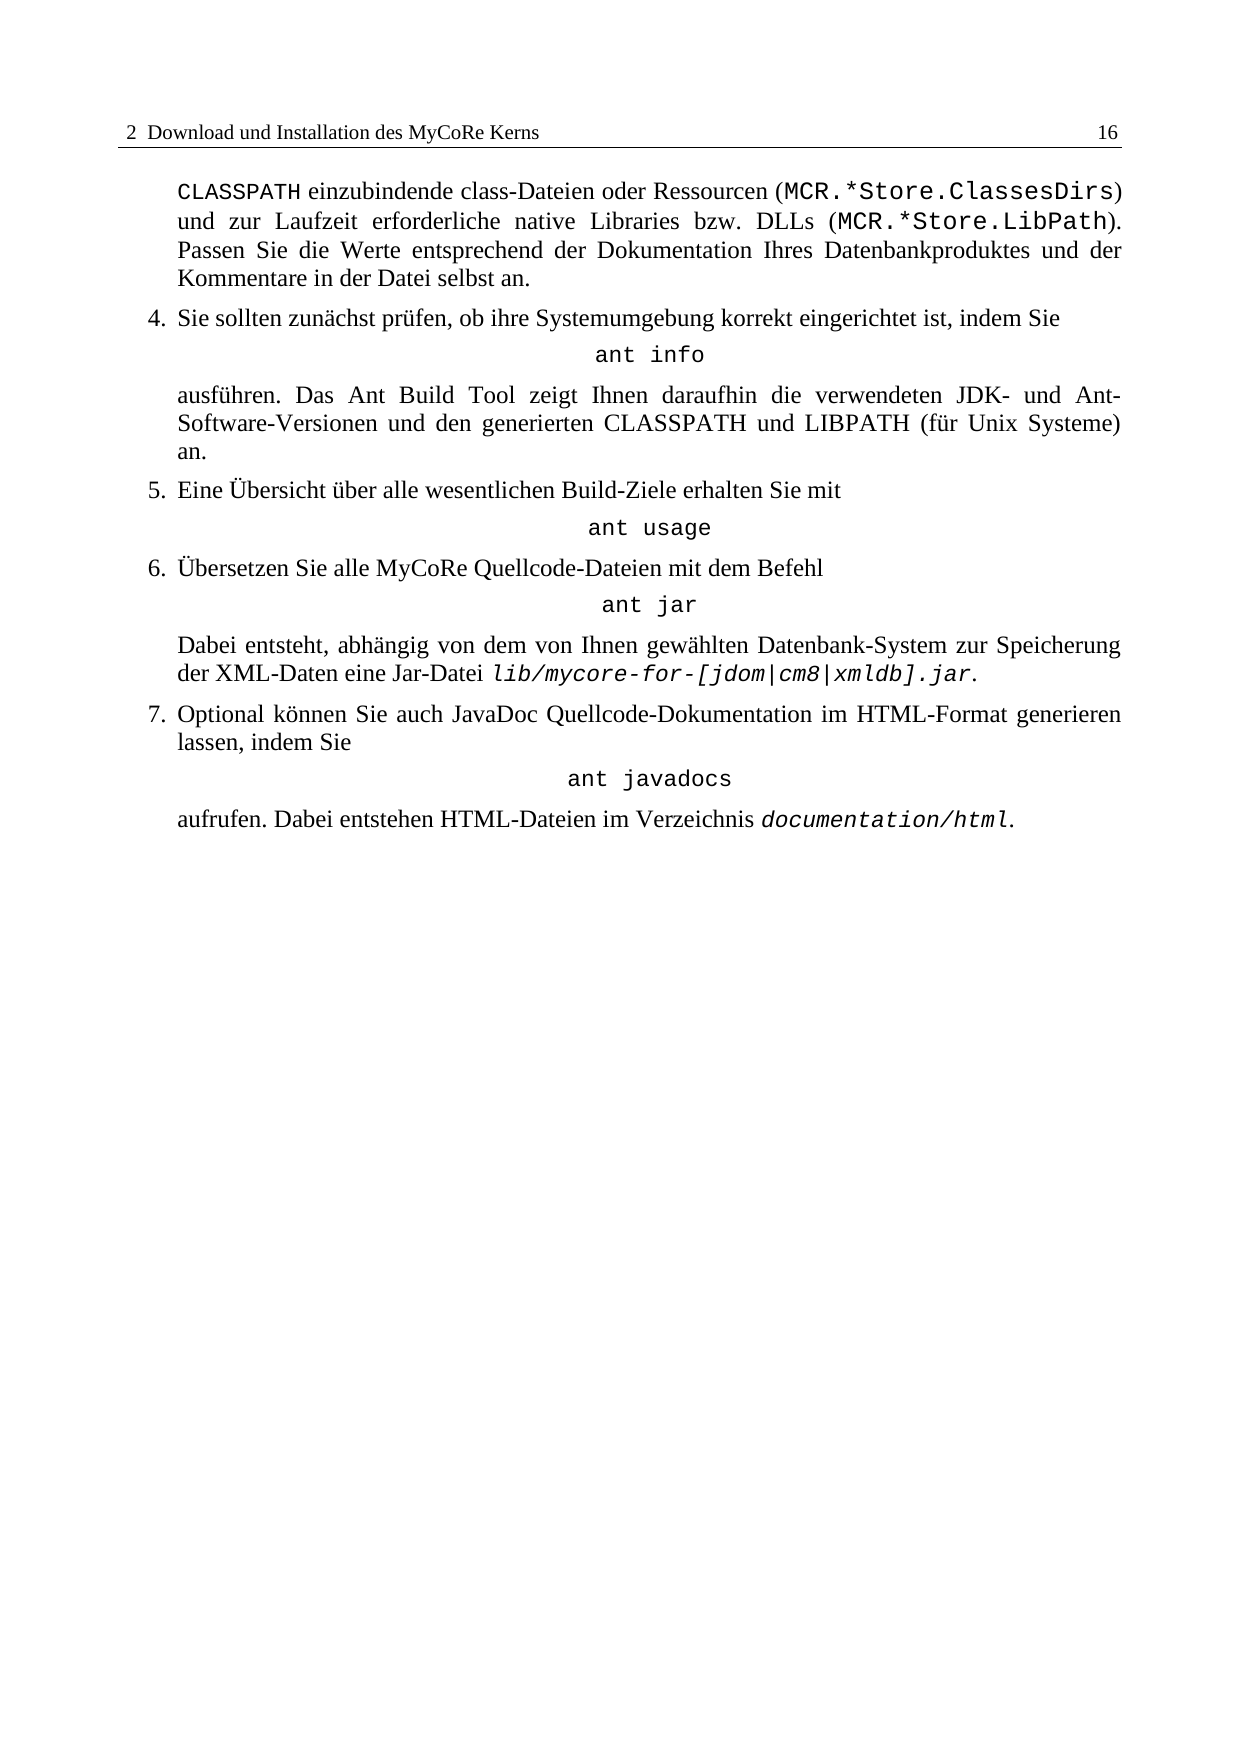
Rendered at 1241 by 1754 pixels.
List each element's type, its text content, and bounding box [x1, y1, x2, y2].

list Sie sollten zunächst prüfen, ob ihre Systemumgebung korrekt eingerichtet ist, indem Sie [118, 304, 1122, 332]
list Eine Übersicht über alle wesentlichen Build-Ziele erhalten Sie mit [118, 476, 1122, 504]
list Übersetzen Sie alle MyCoRe Quellcode-Dateien mit dem Befehl [118, 554, 1122, 581]
list Dabei entsteht, abhängig von dem von Ihnen gewählten Datenbank-System zur Speicherung der XML-Daten eine Jar-Datei lib/mycore-for-[jdom|cm8|xmldb].jar. [118, 631, 1122, 688]
list CLASSPATH einzubindende class-Dateien oder Ressourcen (MCR.*Store.ClassesDirs) und zur Laufzeit erforderliche native Libraries bzw. DLLs (MCR.*Store.LibPath). Passen Sie die Werte entsprechend der Dokumentation Ihres Datenbankproduktes und der Kommentare in der Datei selbst an. [118, 177, 1122, 292]
list Optional können Sie auch JavaDoc Quellcode-Dokumentation im HTML-Format generieren lassen, indem Sie [118, 700, 1122, 755]
list ant jar [118, 593, 1122, 619]
list ant usage [118, 516, 1122, 542]
list ant javadocs [118, 767, 1122, 793]
list ausführen. Das Ant Build Tool zeigt Ihnen daraufhin die verwendeten JDK- und Ant-Software-Versionen und den generierten CLASSPATH und LIBPATH (für Unix Systeme) an. [118, 381, 1122, 464]
list aufrufen. Dabei entstehen HTML-Dateien im Verzeichnis documentation/html. [118, 805, 1122, 834]
list ant info [118, 343, 1122, 369]
